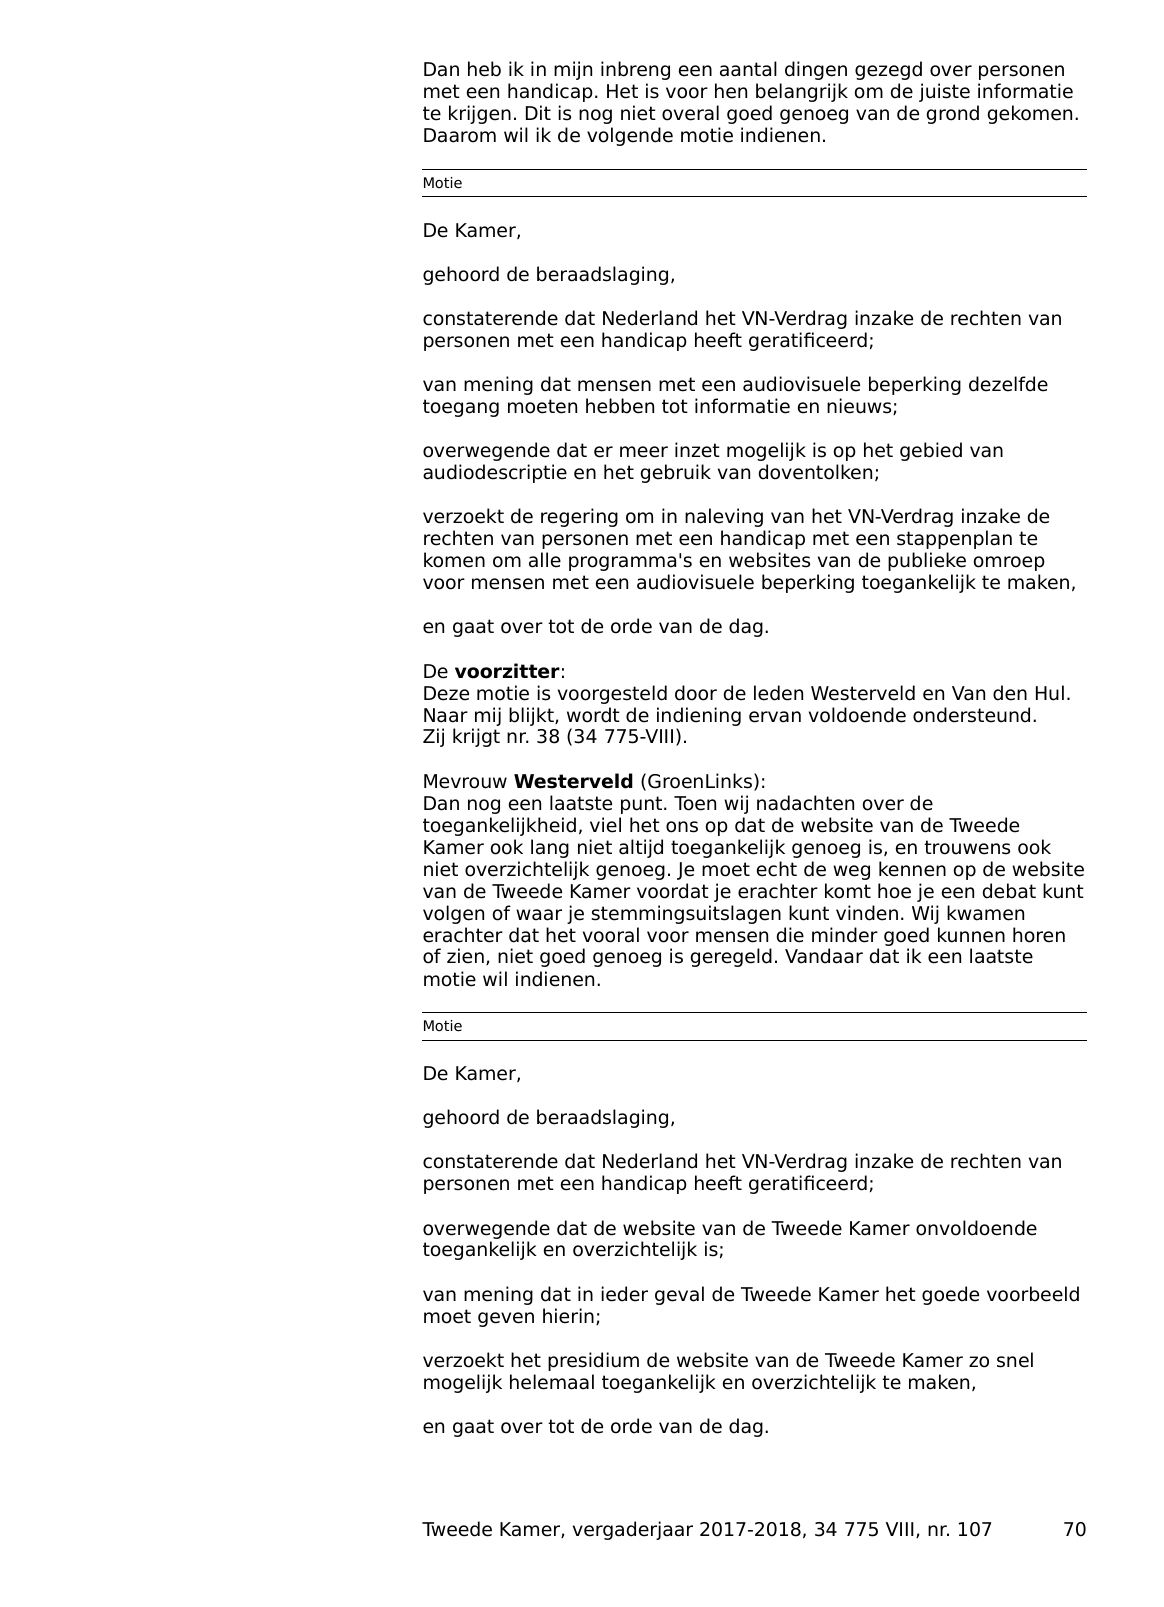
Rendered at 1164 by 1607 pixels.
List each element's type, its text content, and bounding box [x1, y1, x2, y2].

text gehoord de beraadslaging, [422, 1107, 1087, 1129]
text Dan nog een laatste punt. Toen wij nadachten over de toegankelijkheid, viel het ons op dat de website van de Tweede Kamer ook lang niet altijd toegankelijk genoeg is, en trouwens ook niet overzichtelijk genoeg. Je moet echt de weg kennen op de website van de Tweede Kamer voordat je erachter komt hoe je een debat kunt volgen of waar je stemmingsuitslagen kunt vinden. Wij kwamen erachter dat het vooral voor mensen die minder goed kunnen horen of zien, niet goed genoeg is geregeld. Vandaar dat ik een laatste motie wil indienen. [422, 793, 1087, 990]
text Zij krijgt nr. 38 (34 775-VIII). [422, 726, 1087, 748]
text Dan heb ik in mijn inbreng een aantal dingen gezegd over personen met een handicap. Het is voor hen belangrijk om de juiste informatie te krijgen. Dit is nog niet overal goed genoeg van de grond gekomen. Daarom wil ik de volgende motie indienen. [422, 59, 1087, 147]
text De Kamer, [422, 219, 1087, 241]
text constaterende dat Nederland het VN-Verdrag inzake de rechten van personen met een handicap heeft geratificeerd; [422, 308, 1087, 352]
text overwegende dat de website van de Tweede Kamer onvoldoende toegankelijk en overzichtelijk is; [422, 1217, 1087, 1261]
text De Kamer, [422, 1063, 1087, 1085]
text Deze motie is voorgesteld door de leden Westerveld en Van den Hul. Naar mij blijkt, wordt de indiening ervan voldoende ondersteund. [422, 682, 1087, 726]
text verzoekt het presidium de website van de Tweede Kamer zo snel mogelijk helemaal toegankelijk en overzichtelijk te maken, [422, 1350, 1087, 1394]
text gehoord de beraadslaging, [422, 264, 1087, 286]
text constaterende dat Nederland het VN-Verdrag inzake de rechten van personen met een handicap heeft geratificeerd; [422, 1151, 1087, 1195]
table_header Motie [422, 1013, 1087, 1040]
text Mevrouw Westerveld (GroenLinks): [422, 771, 1087, 793]
text en gaat over tot de orde van de dag. [422, 616, 1087, 638]
table_header Motie [422, 170, 1087, 196]
text overwegende dat er meer inzet mogelijk is op het gebied van audiodescriptie en het gebruik van doventolken; [422, 440, 1087, 484]
text De voorzitter: [422, 661, 1087, 682]
text van mening dat mensen met een audiovisuele beperking dezelfde toegang moeten hebben tot informatie en nieuws; [422, 374, 1087, 418]
text van mening dat in ieder geval de Tweede Kamer het goede voorbeeld moet geven hierin; [422, 1283, 1087, 1327]
text en gaat over tot de orde van de dag. [422, 1416, 1087, 1438]
text verzoekt de regering om in naleving van het VN-Verdrag inzake de rechten van personen met een handicap met een stappenplan te komen om alle programma's en websites van de publieke omroep voor mensen met een audiovisuele beperking toegankelijk te maken, [422, 506, 1087, 594]
